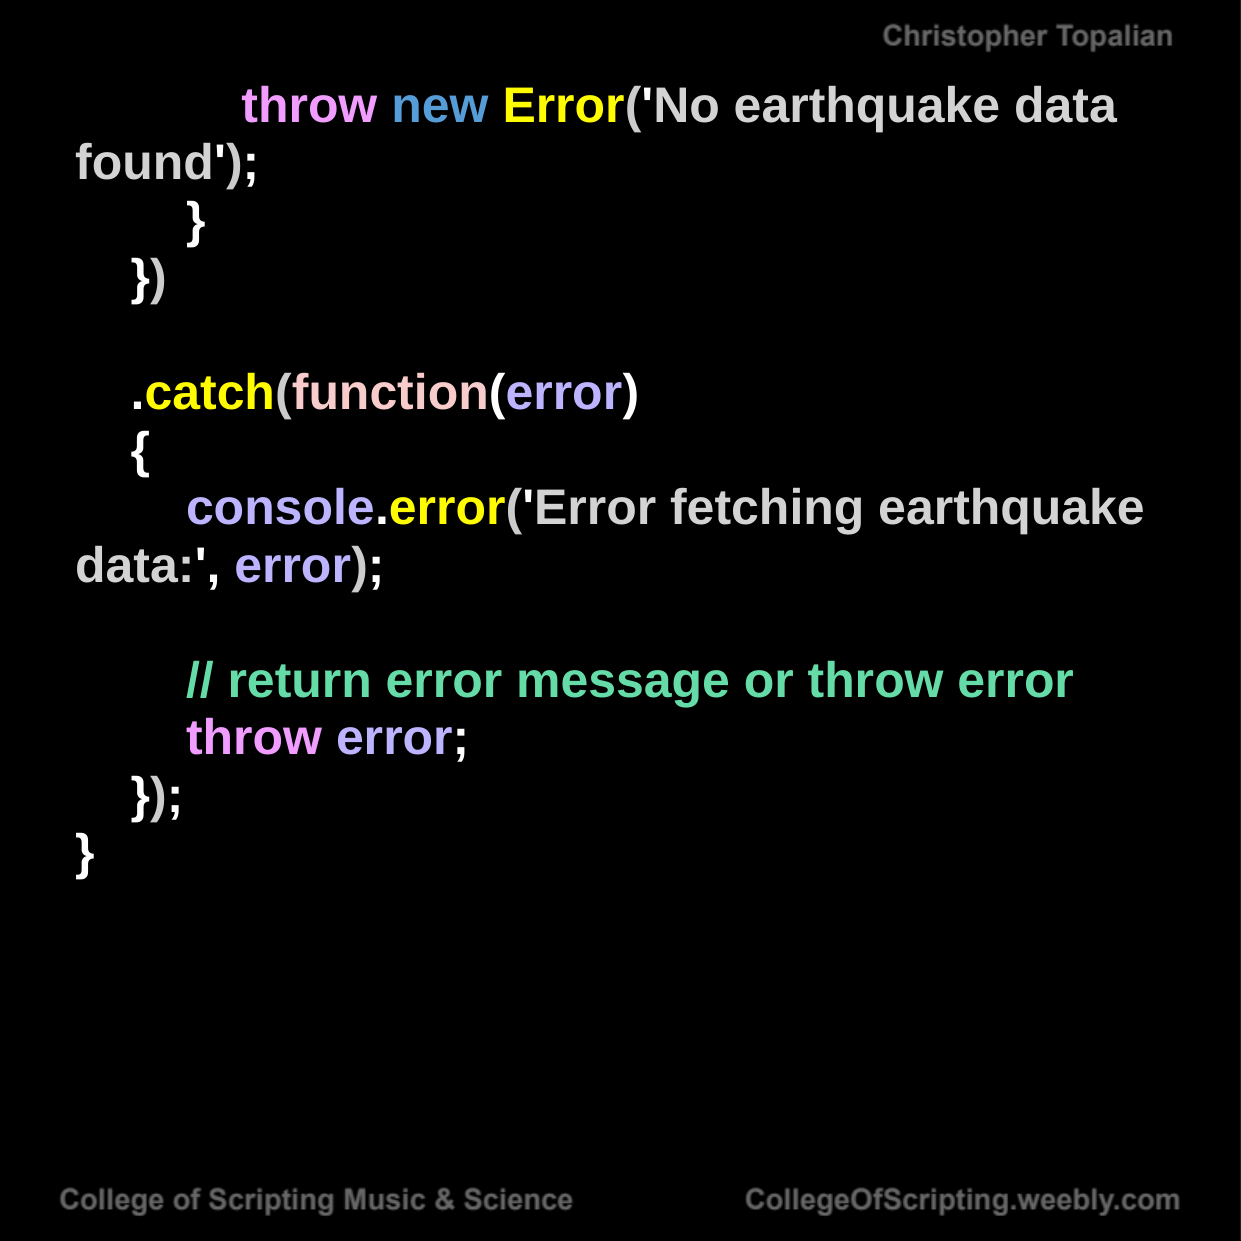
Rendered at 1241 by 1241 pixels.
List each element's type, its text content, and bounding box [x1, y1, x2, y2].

text }); [75, 765, 1166, 822]
text } [75, 822, 1166, 880]
text console.error('Error fetching earthquake data:', error); [75, 477, 1166, 592]
text { [75, 420, 1166, 477]
text }) [75, 247, 1166, 305]
text } [75, 190, 1166, 247]
text throw error; [75, 707, 1166, 765]
text // return error message or throw error [75, 650, 1166, 707]
text .catch(function(error) [75, 362, 1166, 420]
text throw new Error('No earthquake data found'); [75, 75, 1166, 190]
